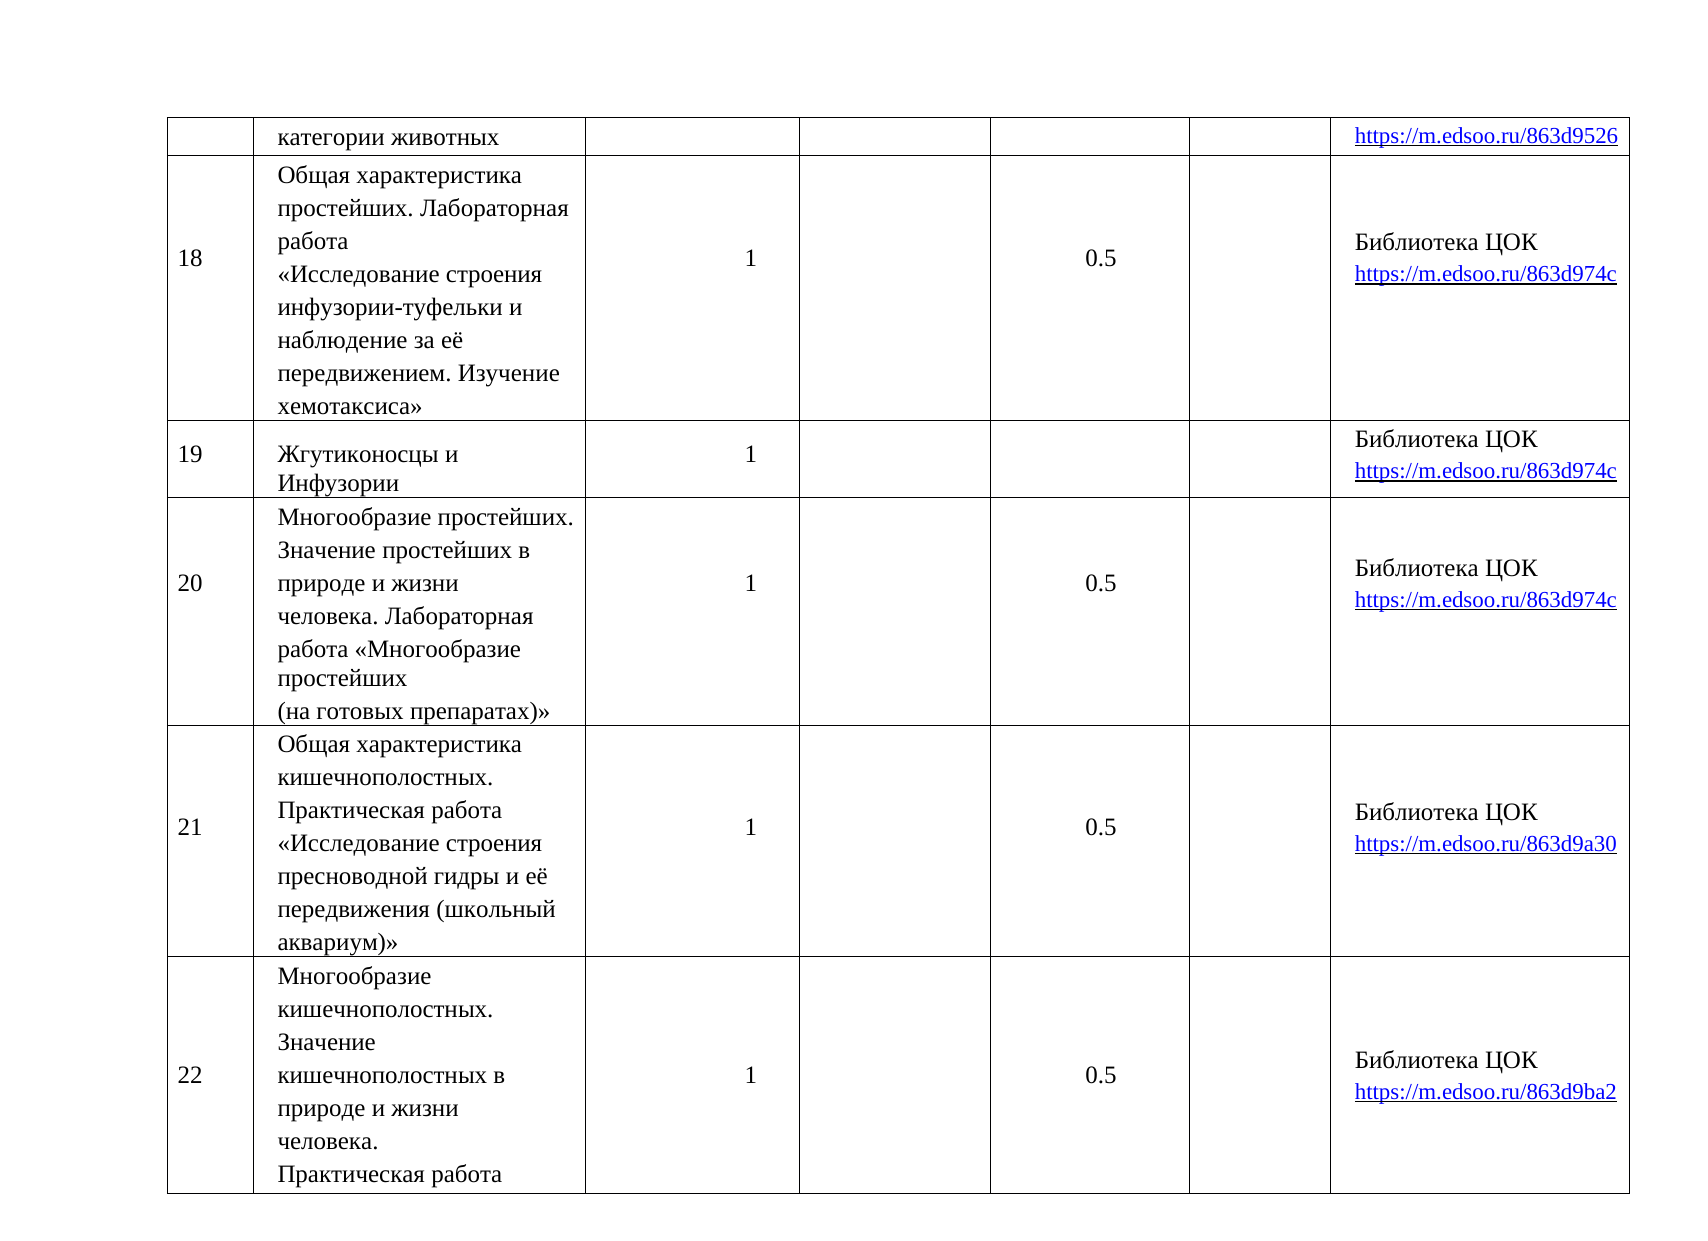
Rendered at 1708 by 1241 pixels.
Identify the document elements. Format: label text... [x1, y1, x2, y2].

table_cell 1 [586, 957, 799, 1192]
table_cell 22 [168, 957, 253, 1192]
table_header категории животных [254, 118, 585, 155]
table_cell 0.5 [991, 726, 1189, 956]
table_cell [1190, 421, 1330, 497]
table_cell 1 [586, 421, 799, 497]
table_cell 18 [168, 156, 253, 420]
table_cell 1 [586, 156, 799, 420]
table_cell 19 [168, 421, 253, 497]
table_cell 1 [586, 498, 799, 724]
table_cell Общая характеристика простейших. Лабораторная работа «Исследование строения инфузории-туфельки и наблюдение за её передвижением. Изучение хемотаксиса» [254, 156, 585, 420]
table_cell [1190, 498, 1330, 724]
table_cell 0.5 [991, 498, 1189, 724]
table_cell [800, 421, 990, 497]
table_cell 20 [168, 498, 253, 724]
table_cell Библиотека ЦОК https://m.edsoo.ru/863d9a30 [1331, 726, 1629, 956]
table_cell Библиотека ЦОК https://m.edsoo.ru/863d974c [1331, 421, 1629, 497]
table_cell [800, 498, 990, 724]
table_cell 1 [586, 726, 799, 956]
table_cell [800, 156, 990, 420]
table_cell [991, 421, 1189, 497]
table_cell Многообразие простейших. Значение простейших в природе и жизни человека. Лабораторная работа «Многообразие простейших (на готовых препаратах)» [254, 498, 585, 724]
table_cell [1190, 957, 1330, 1192]
table_header [168, 118, 253, 155]
table_cell Библиотека ЦОК https://m.edsoo.ru/863d9ba2 [1331, 957, 1629, 1192]
table_cell Жгутиконосцы и Инфузории [254, 421, 585, 497]
table_cell Общая характеристика кишечнополостных. Практическая работа «Исследование строения пресноводной гидры и её передвижения (школьный аквариум)» [254, 726, 585, 956]
table_header [800, 118, 990, 155]
table_header https://m.edsoo.ru/863d9526 [1331, 118, 1629, 155]
table_cell [800, 957, 990, 1192]
table_cell 21 [168, 726, 253, 956]
table_cell Библиотека ЦОК https://m.edsoo.ru/863d974c [1331, 156, 1629, 420]
table_header [586, 118, 799, 155]
table_cell 0.5 [991, 957, 1189, 1192]
table_cell Многообразие кишечнополостных. Значение кишечнополостных в природе и жизни человека. Практическая работа [254, 957, 585, 1192]
table_header [1190, 118, 1330, 155]
table_cell [800, 726, 990, 956]
table_cell [1190, 156, 1330, 420]
table_cell 0.5 [991, 156, 1189, 420]
table_cell [1190, 726, 1330, 956]
table_header [991, 118, 1189, 155]
table_cell Библиотека ЦОК https://m.edsoo.ru/863d974c [1331, 498, 1629, 724]
